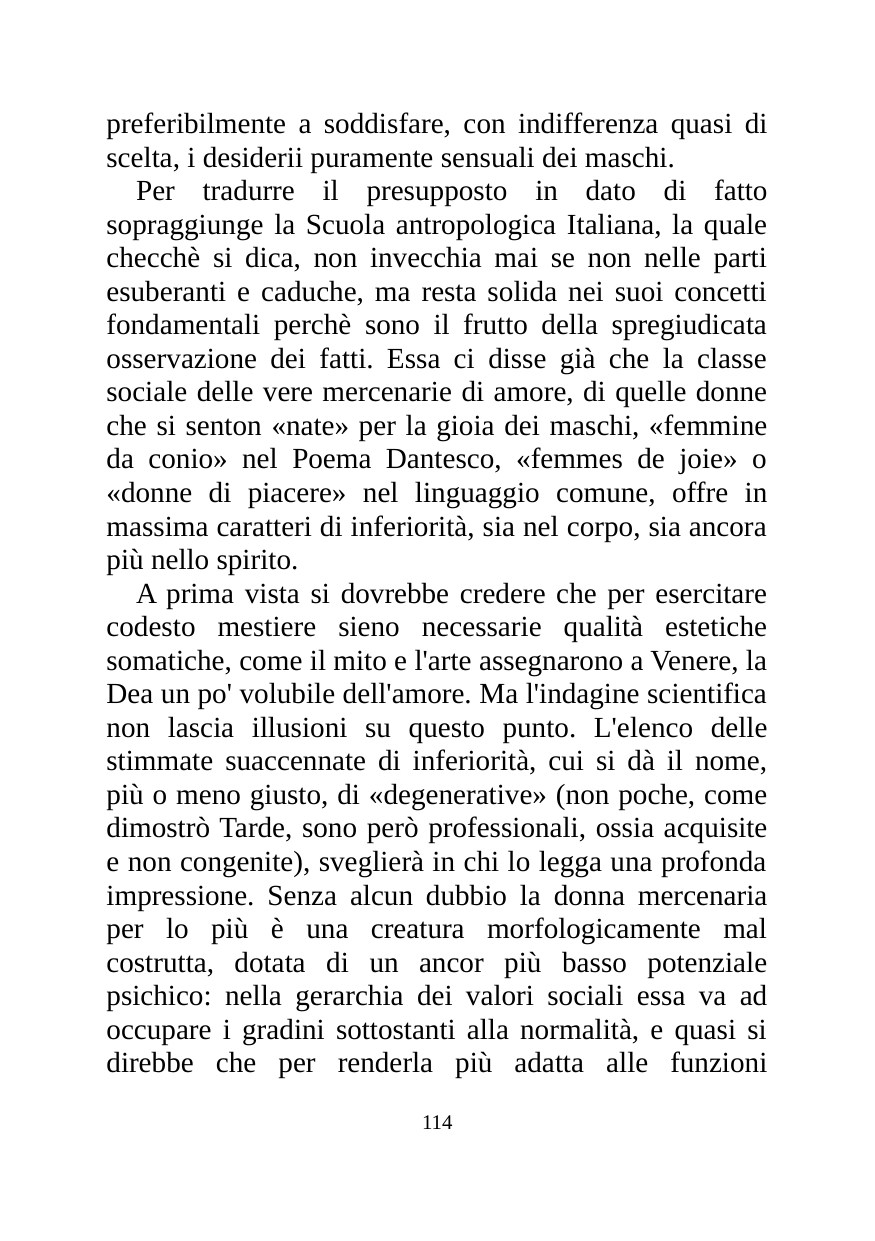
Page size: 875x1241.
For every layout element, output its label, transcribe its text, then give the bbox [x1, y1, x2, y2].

text Per tradurre il presupposto in dato di fatto sopraggiunge la Scuola antropologica Italiana, la quale checchè si dica, non invecchia mai se non nelle parti esuberanti e caduche, ma resta solida nei suoi concetti fondamentali perchè sono il frutto della spregiudicata osservazione dei fatti. Essa ci disse già che la classe sociale delle vere mercenarie di amore, di quelle donne che si senton «nate» per la gioia dei maschi, «femmine da conio» nel Poema Dantesco, «femmes de joie» o «donne di piacere» nel linguaggio comune, offre in massima caratteri di inferiorità, sia nel corpo, sia ancora più nello spirito. [106, 173, 768, 576]
text preferibilmente a soddisfare, con indifferenza quasi di scelta, i desiderii puramente sensuali dei maschi. [106, 106, 768, 173]
text A prima vista si dovrebbe credere che per esercitare codesto mestiere sieno necessarie qualità estetiche somatiche, come il mito e l'arte assegnarono a Venere, la Dea un po' volubile dell'amore. Ma l'indagine scientifica non lascia illusioni su questo punto. L'elenco delle stimmate suaccennate di inferiorità, cui si dà il nome, più o meno giusto, di «degenerative» (non poche, come dimostrò Tarde, sono però professionali, ossia acquisite e non congenite), sveglierà in chi lo legga una profonda impressione. Senza alcun dubbio la donna mercenaria per lo più è una creatura morfologicamente mal costrutta, dotata di un ancor più basso potenziale psichico: nella gerarchia dei valori sociali essa va ad occupare i gradini sottostanti alla normalità, e quasi si direbbe che per renderla più adatta alle funzioni [106, 576, 768, 1079]
